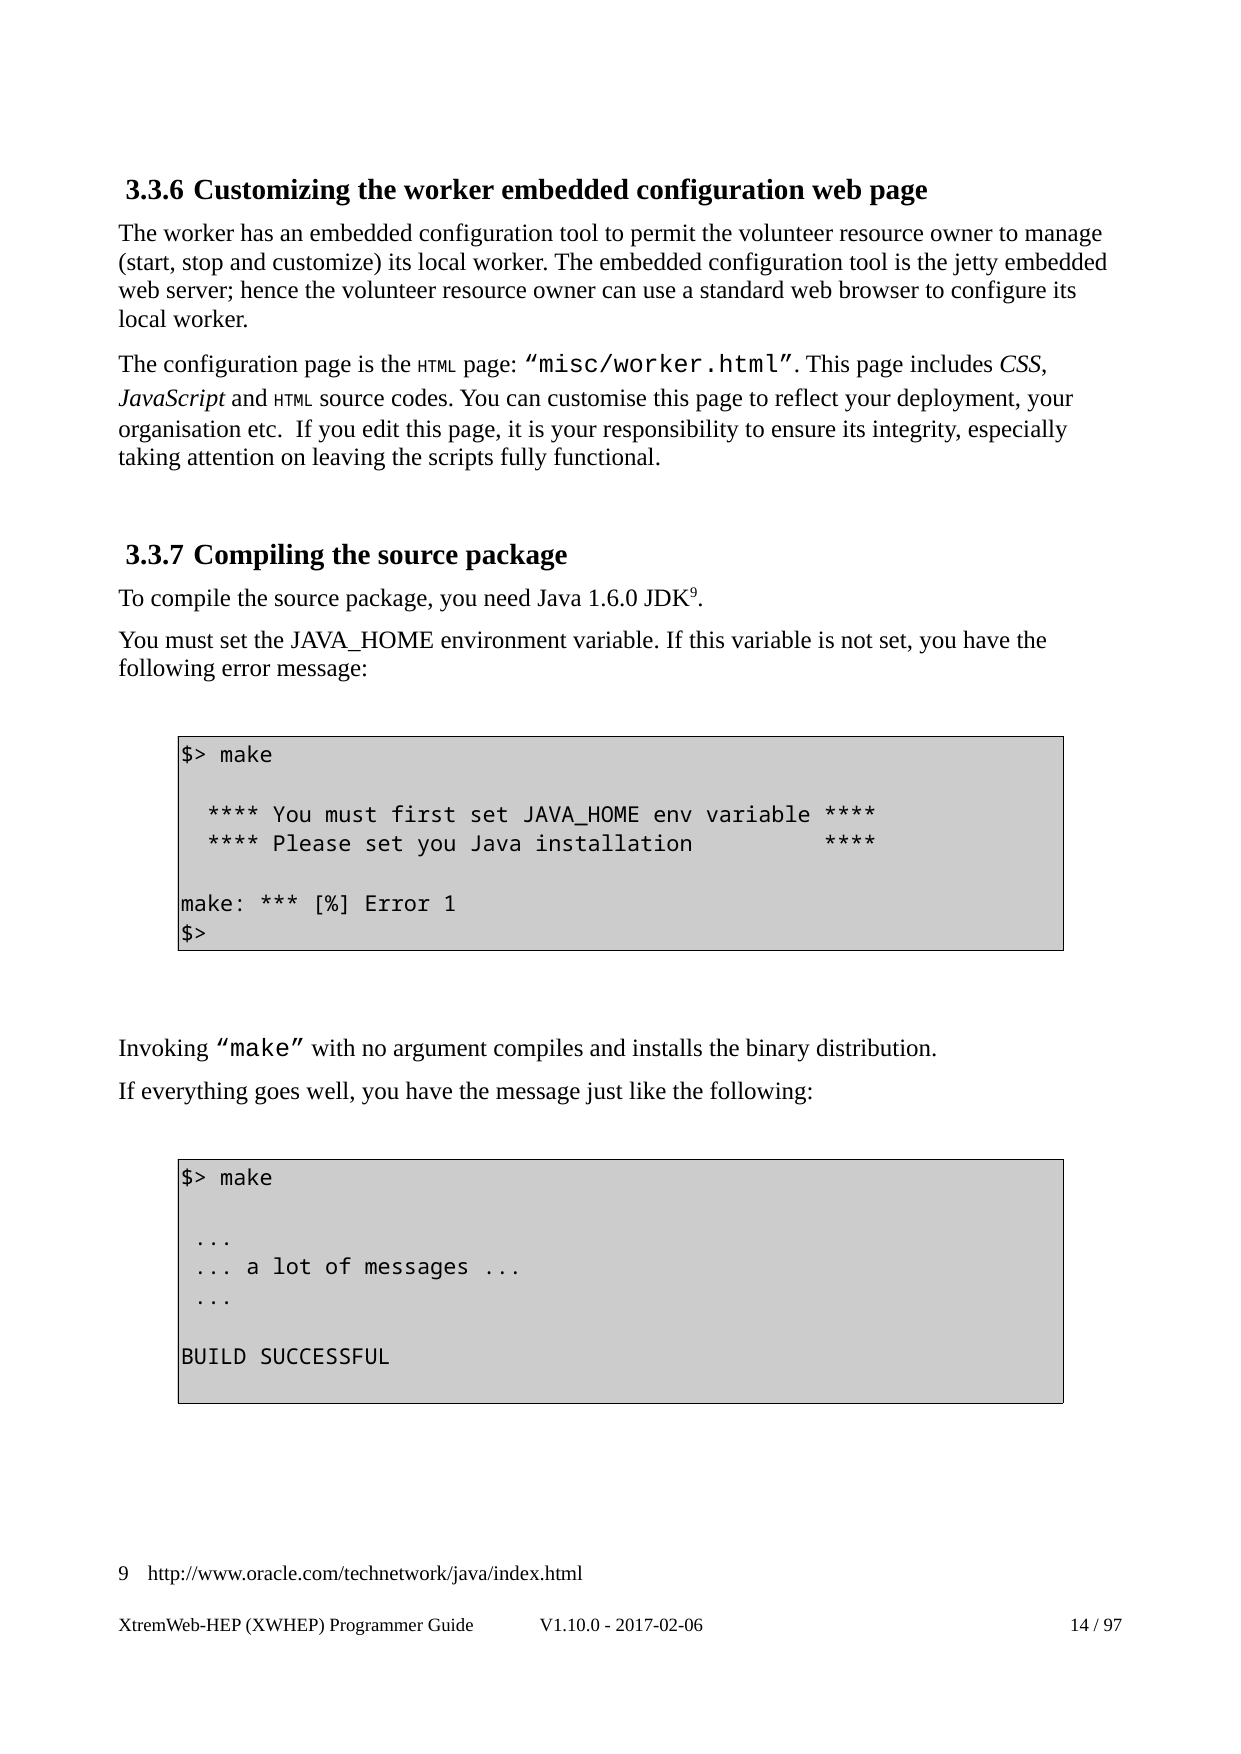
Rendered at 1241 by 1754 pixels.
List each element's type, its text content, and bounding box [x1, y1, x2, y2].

text make: *** [%] Error 1 [179, 885, 1063, 915]
text **** You must first set JAVA_HOME env variable **** [179, 796, 1063, 825]
text To compile the source package, you need Java 1.6.0 JDK. [118, 583, 1122, 612]
subtitle Customizing the worker embedded configuration web page [118, 172, 1122, 205]
text **** Please set you Java installation **** [179, 825, 1063, 855]
text $> make [179, 737, 1063, 766]
text $> [179, 915, 1063, 950]
text ... [179, 1218, 1063, 1248]
text http://www.oracle.com/technetwork/java/index.html [118, 1561, 1122, 1585]
text The configuration page is the html page: “misc/worker.html”. This page includes CSS, JavaScript and html source codes. You can customise this page to reflect your deployment, your organisation etc. If you edit this page, it is your responsibility to ensure its integrity, especially taking attention on leaving the scripts fully functional. [118, 345, 1122, 471]
text The worker has an embedded configuration tool to permit the volunteer resource owner to manage (start, stop and customize) its local worker. The embedded configuration tool is the jetty embedded web server; hence the volunteer resource owner can use a standard web browser to configure its local worker. [118, 218, 1122, 333]
text If everything goes well, you have the message just like the following: [118, 1076, 1122, 1105]
text BUILD SUCCESSFUL [179, 1338, 1063, 1367]
text ... a lot of messages ... [179, 1248, 1063, 1278]
text $> make [179, 1160, 1063, 1189]
text You must set the JAVA_HOME environment variable. If this variable is not set, you have the following error message: [118, 625, 1122, 682]
text ... [179, 1278, 1063, 1308]
subtitle Compiling the source package [118, 537, 1122, 571]
text Invoking “make” with no argument compiles and installs the binary distribution. [118, 1033, 1122, 1064]
